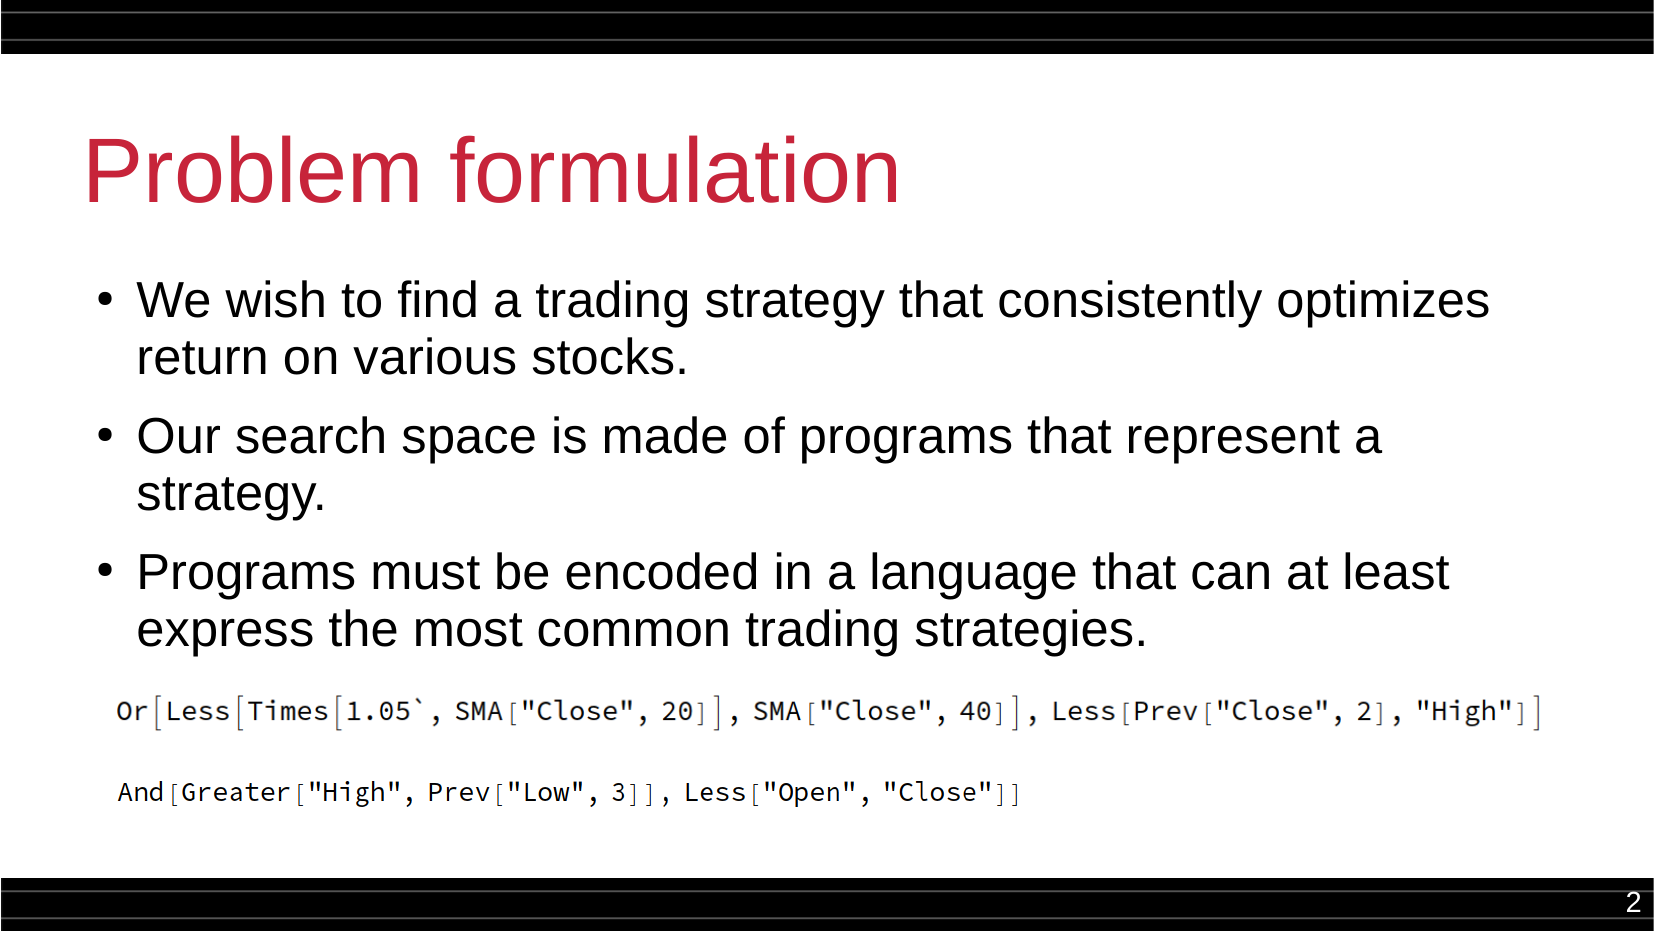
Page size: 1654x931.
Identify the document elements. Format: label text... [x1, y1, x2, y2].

list We wish to find a trading strategy that consistently optimizes return on various stocks. Our search space is made of programs that represent a strategy. Programs must be encoded in a language that can at least express the most common trading strategies. [82, 271, 1571, 662]
picture [1, 878, 1654, 931]
title Problem formulation [82, 92, 1571, 249]
picture [1, 0, 1654, 54]
picture [106, 673, 1560, 834]
